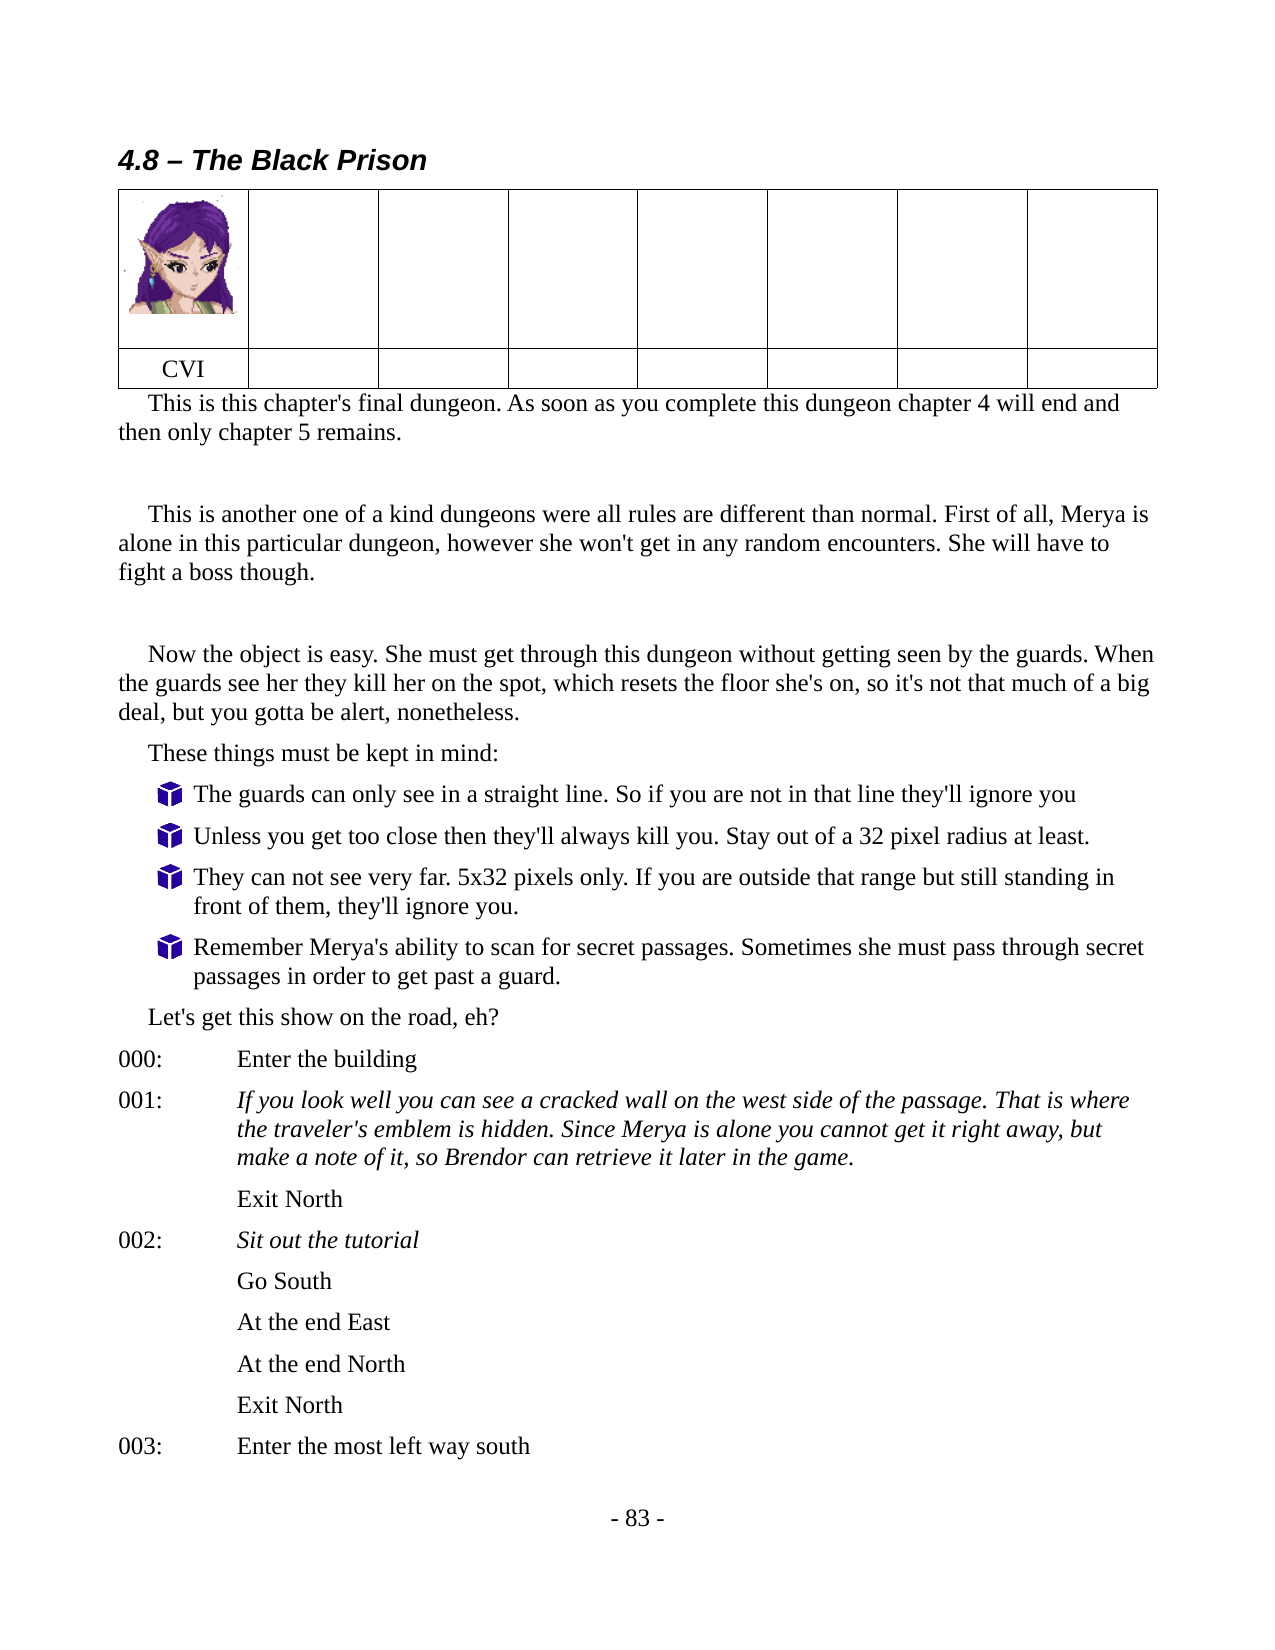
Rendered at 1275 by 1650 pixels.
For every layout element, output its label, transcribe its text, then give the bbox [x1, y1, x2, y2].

text This is another one of a kind dungeons were all rules are different than normal. First of all, Merya is alone in this particular dungeon, however she won't get in any random encounters. She will have to fight a boss though. [118, 499, 1157, 586]
table_cell [1028, 349, 1157, 388]
table_cell [509, 349, 637, 388]
table_cell [898, 349, 1027, 388]
list Remember Merya's ability to scan for secret passages. Sometimes she must pass through secret passages in order to get past a guard. [156, 932, 1157, 990]
text 001: If you look well you can see a cracked wall on the west side of the passage. That is where the traveler's emblem is hidden. Since Merya is alone you cannot get it right away, but make a note of it, so Brendor can retrieve it later in the game. [118, 1085, 1157, 1171]
text Exit North [118, 1184, 1157, 1212]
table_cell CVI [119, 349, 248, 388]
text 002: Sit out the tutorial [118, 1225, 1157, 1254]
table_header [1028, 190, 1157, 348]
list They can not see very far. 5x32 pixels only. If you are outside that range but still standing in front of them, they'll ignore you. [156, 862, 1157, 920]
picture [123, 195, 243, 314]
text Exit North [118, 1390, 1157, 1419]
text These things must be kept in mind: [118, 738, 1157, 767]
table_cell [768, 349, 897, 388]
text At the end North [118, 1349, 1157, 1377]
list Unless you get too close then they'll always kill you. Stay out of a 32 pixel radius at least. [156, 821, 1157, 850]
text Go South [118, 1266, 1157, 1295]
table_cell [379, 349, 508, 388]
list The guards can only see in a straight line. So if you are not in that line they'll ignore you [156, 779, 1157, 808]
table_header [249, 190, 378, 348]
text This is this chapter's final dungeon. As soon as you complete this dungeon chapter 4 will end and then only chapter 5 remains. [118, 389, 1157, 446]
text At the end East [118, 1307, 1157, 1336]
text 000: Enter the building [118, 1044, 1157, 1072]
text Now the object is easy. She must get through this dungeon without getting seen by the guards. When the guards see her they kill her on the spot, which resets the floor she's on, so it's not that much of a big deal, but you gotta be alert, nonetheless. [118, 639, 1157, 726]
table_header [638, 190, 767, 348]
table_cell [638, 349, 767, 388]
table_header [898, 190, 1027, 348]
text Let's get this show on the road, eh? [118, 1002, 1157, 1031]
text 003: Enter the most left way south [118, 1431, 1157, 1460]
subtitle 4.8 – The Black Prison [118, 143, 1157, 177]
table_cell [249, 349, 378, 388]
table_header [119, 190, 248, 348]
table_header [379, 190, 508, 348]
table_header [768, 190, 897, 348]
table_header [509, 190, 637, 348]
